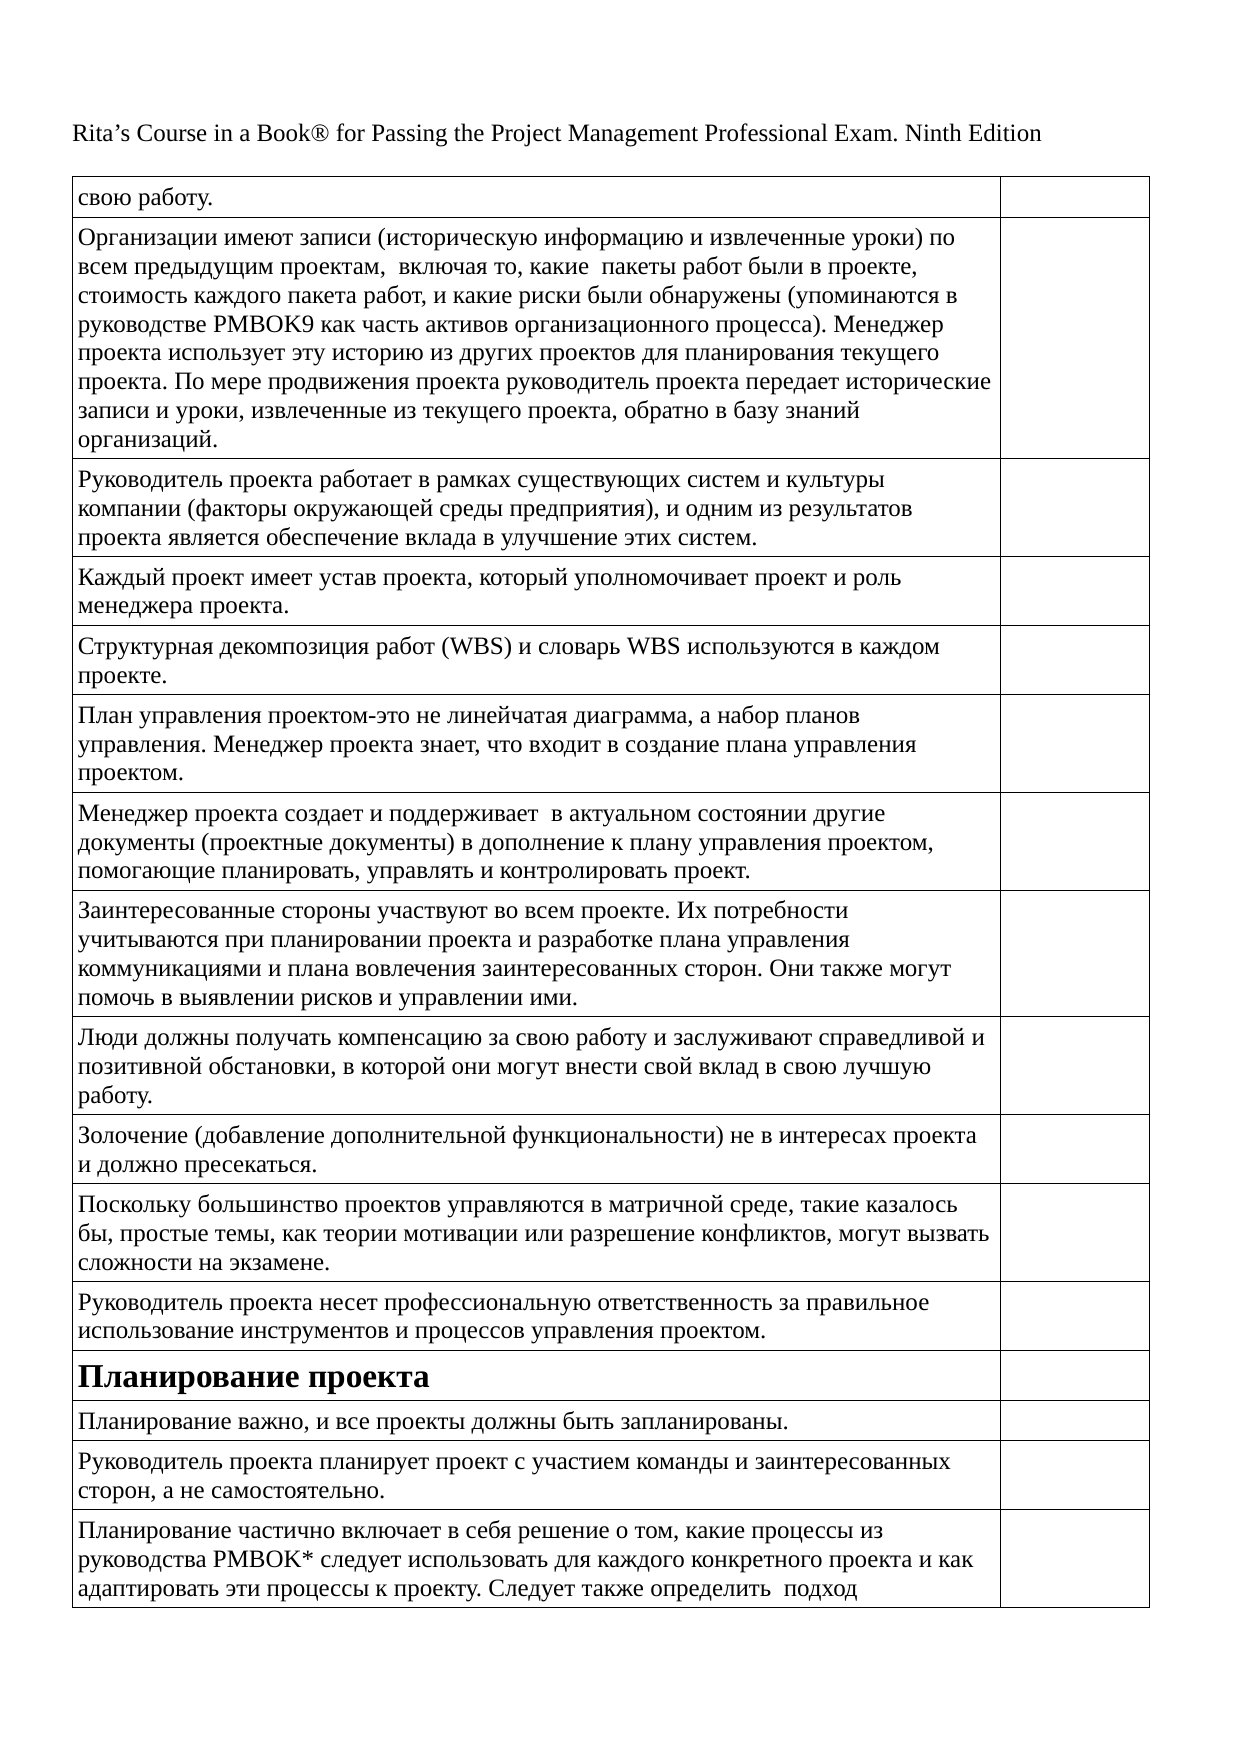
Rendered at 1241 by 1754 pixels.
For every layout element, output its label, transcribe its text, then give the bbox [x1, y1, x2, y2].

table_cell Менеджер проекта создает и поддерживает в актуальном состоянии другие документы (проектные документы) в дополнение к плану управления проектом, помогающие планировать, управлять и контролировать проект. [73, 793, 1000, 890]
table_cell Золочение (добавление дополнительной функциональности) не в интересах проекта и должно пресекаться. [73, 1115, 1000, 1183]
table_cell [1001, 1510, 1149, 1607]
table_cell Структурная декомпозиция работ (WBS) и словарь WBS используются в каждом проекте. [73, 626, 1000, 694]
table_cell [1001, 177, 1149, 217]
table_cell Люди должны получать компенсацию за свою работу и заслуживают справедливой и позитивной обстановки, в которой они могут внести свой вклад в свою лучшую работу. [73, 1017, 1000, 1114]
table_cell [1001, 1184, 1149, 1281]
table_cell Планирование частично включает в себя решение о том, какие процессы из руководства PMBOK* следует использовать для каждого конкретного проекта и как адаптировать эти процессы к проекту. Следует также определить подход [73, 1510, 1000, 1607]
table_cell План управления проектом-это не линейчатая диаграмма, а набор планов управления. Менеджер проекта знает, что входит в создание плана управления проектом. [73, 695, 1000, 792]
table_cell [1001, 695, 1149, 792]
table_cell [1001, 1401, 1149, 1440]
table_cell [1001, 218, 1149, 458]
table_cell Каждый проект имеет устав проекта, который уполномочивает проект и роль менеджера проекта. [73, 557, 1000, 625]
table_cell [1001, 1441, 1149, 1509]
table_cell Заинтересованные стороны участвуют во всем проекте. Их потребности учитываются при планировании проекта и разработке плана управления коммуникациями и плана вовлечения заинтересованных сторон. Они также могут помочь в выявлении рисков и управлении ими. [73, 891, 1000, 1016]
table_cell Планирование проекта [73, 1351, 1000, 1400]
table_cell [1001, 891, 1149, 1016]
table_cell Поскольку большинство проектов управляются в матричной среде, такие казалось бы, простые темы, как теории мотивации или разрешение конфликтов, могут вызвать сложности на экзамене. [73, 1184, 1000, 1281]
table_cell [1001, 459, 1149, 556]
table_cell Руководитель проекта несет профессиональную ответственность за правильное использование инструментов и процессов управления проектом. [73, 1282, 1000, 1350]
table_cell [1001, 1115, 1149, 1183]
table_cell Руководитель проекта планирует проект с участием команды и заинтересованных сторон, а не самостоятельно. [73, 1441, 1000, 1509]
table_cell Организации имеют записи (историческую информацию и извлеченные уроки) по всем предыдущим проектам, включая то, какие пакеты работ были в проекте, стоимость каждого пакета работ, и какие риски были обнаружены (упоминаются в руководстве PMBOK9 как часть активов организационного процесса). Менеджер проекта использует эту историю из других проектов для планирования текущего проекта. По мере продвижения проекта руководитель проекта передает исторические записи и уроки, извлеченные из текущего проекта, обратно в базу знаний организаций. [73, 218, 1000, 458]
table_cell [1001, 557, 1149, 625]
table_cell [1001, 626, 1149, 694]
table_cell свою работу. [73, 177, 1000, 217]
table_cell [1001, 1351, 1149, 1400]
table_cell [1001, 1282, 1149, 1350]
table_cell [1001, 1017, 1149, 1114]
table_cell Планирование важно, и все проекты должны быть запланированы. [73, 1401, 1000, 1440]
table_cell [1001, 793, 1149, 890]
table_cell Руководитель проекта работает в рамках существующих систем и культуры компании (факторы окружающей среды предприятия), и одним из результатов проекта является обеспечение вклада в улучшение этих систем. [73, 459, 1000, 556]
